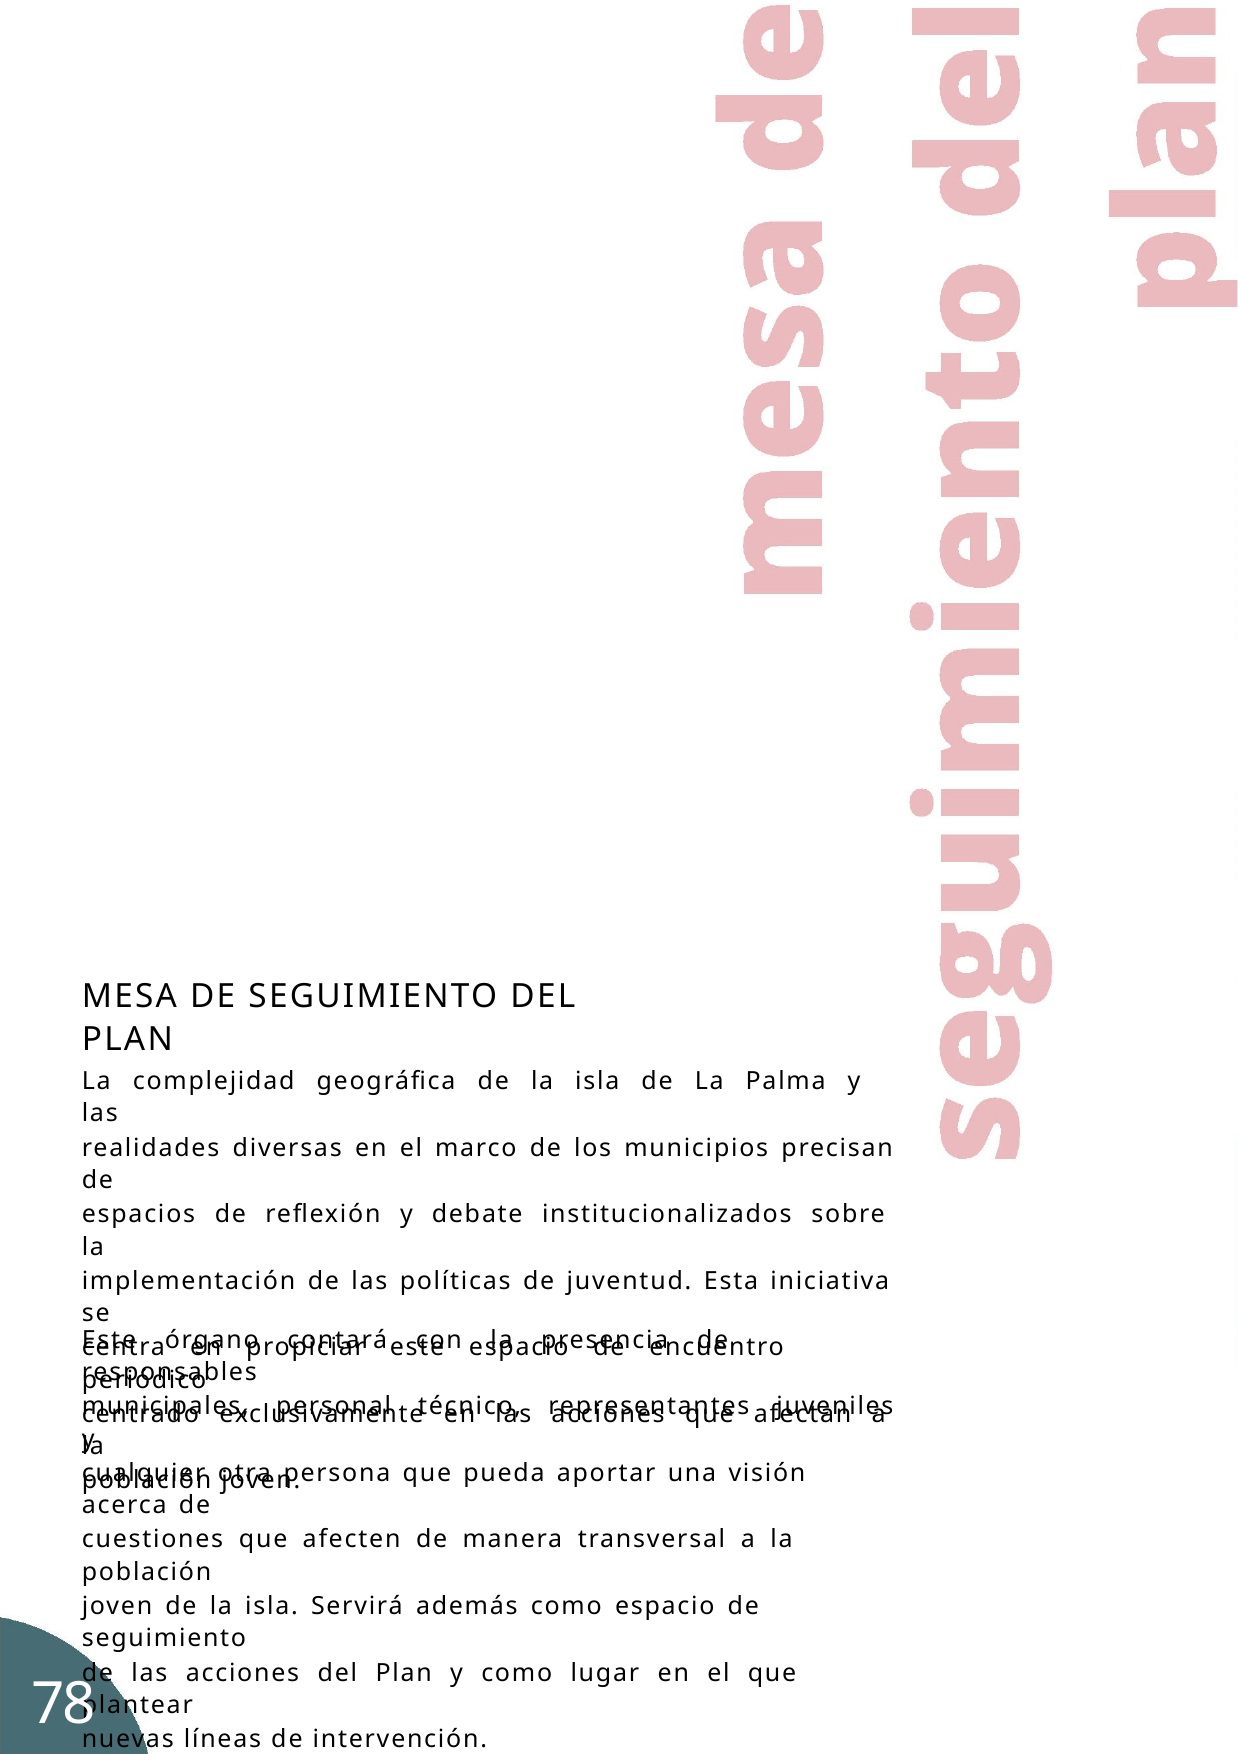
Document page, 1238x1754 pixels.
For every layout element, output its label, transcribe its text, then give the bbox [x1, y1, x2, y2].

text 8 [62, 1670, 116, 1737]
text espacios de reflexión y debate institucionalizados sobre la [82, 1197, 897, 1261]
text joven de la isla. Servirá además como espacio de seguimiento [82, 1588, 898, 1653]
text Este órgano contará con la presencia de responsables [82, 1322, 898, 1387]
text cuestiones que afecten de manera transversal a la población [82, 1522, 898, 1587]
text implementación de las políticas de juventud. Esta iniciativa se [82, 1263, 897, 1322]
text MESA DE SEGUIMIENTO DEL PLAN [82, 972, 661, 1059]
text 7 [32, 1670, 62, 1737]
text realidades diversas en el marco de los municipios precisan de [82, 1130, 897, 1195]
text cualquier otra persona que pueda aportar una visión acerca de [82, 1455, 898, 1520]
text de las acciones del Plan y como lugar en el que plantear [82, 1655, 898, 1720]
picture [0, 0, 1238, 1754]
text La complejidad geográfica de la isla de La Palma y las [82, 1064, 897, 1128]
text nuevas líneas de intervención. [82, 1722, 898, 1754]
text municipales, personal técnico, representantes juveniles y [82, 1389, 898, 1453]
